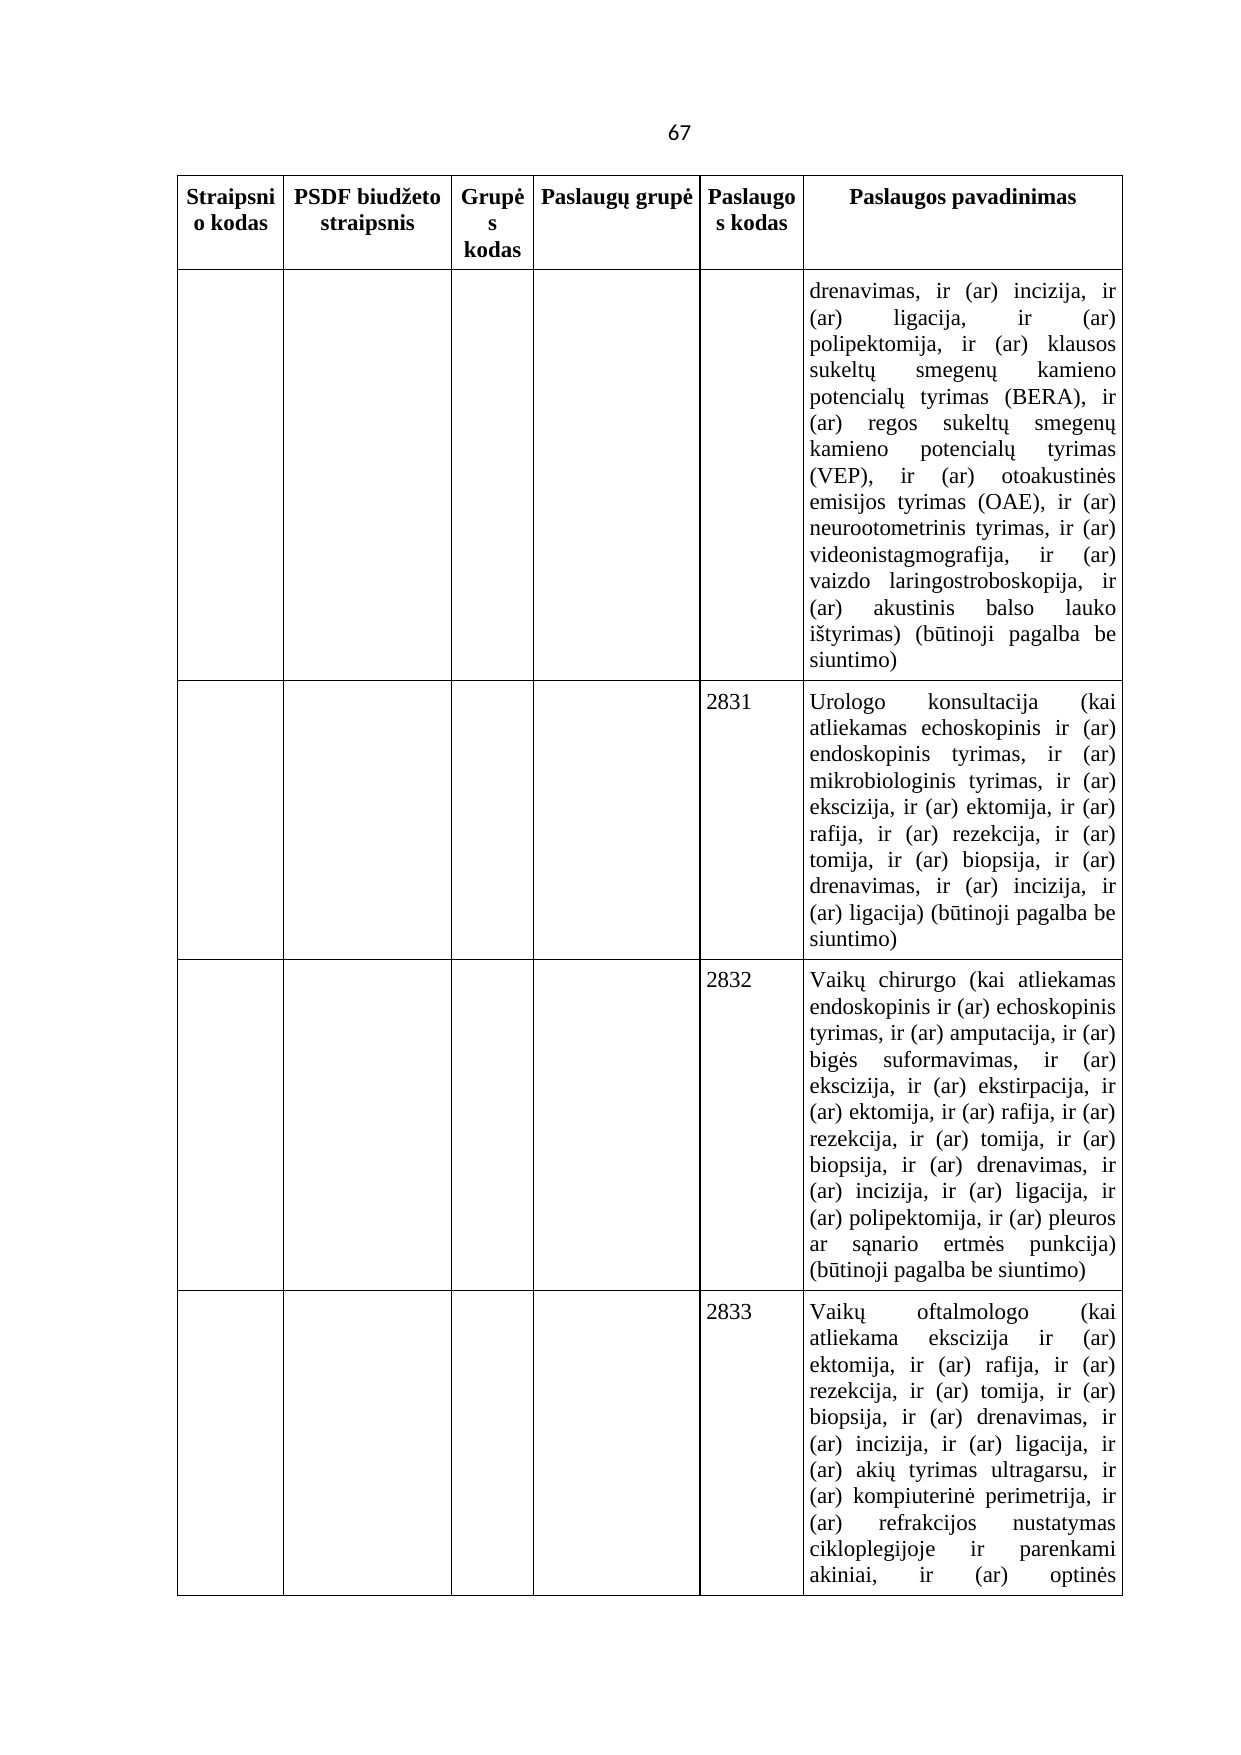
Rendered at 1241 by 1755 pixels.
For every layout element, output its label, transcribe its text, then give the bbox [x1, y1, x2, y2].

table_cell 2831 [701, 681, 803, 958]
table_cell Vaikų oftalmologo (kai atliekama ekscizija ir (ar) ektomija, ir (ar) rafija, ir (ar) rezekcija, ir (ar) tomija, ir (ar) biopsija, ir (ar) drenavimas, ir (ar) incizija, ir (ar) ligacija, ir (ar) akių tyrimas ultragarsu, ir (ar) kompiuterinė perimetrija, ir (ar) refrakcijos nustatymas cikloplegijoje ir parenkami akiniai, ir (ar) optinės [804, 1291, 1122, 1595]
table_cell [452, 1291, 533, 1595]
table_cell drenavimas, ir (ar) incizija, ir (ar) ligacija, ir (ar) polipektomija, ir (ar) klausos sukeltų smegenų kamieno potencialų tyrimas (BERA), ir (ar) regos sukeltų smegenų kamieno potencialų tyrimas (VEP), ir (ar) otoakustinės emisijos tyrimas (OAE), ir (ar) neurootometrinis tyrimas, ir (ar) videonistagmografija, ir (ar) vaizdo laringostroboskopija, ir (ar) akustinis balso lauko ištyrimas) (būtinoji pagalba be siuntimo) [804, 270, 1122, 680]
table_cell [284, 270, 451, 680]
table_header Grupės kodas [452, 176, 533, 269]
table_cell [452, 960, 533, 1290]
table_cell [178, 960, 283, 1290]
table_header PSDF biudžeto straipsnis [284, 176, 451, 269]
table_cell 2832 [701, 960, 803, 1290]
table_cell [534, 270, 699, 680]
table_header Straipsnio kodas [178, 176, 283, 269]
table_cell [284, 1291, 451, 1595]
table_header Paslaugų grupė [534, 176, 699, 269]
table_cell [178, 681, 283, 958]
table_cell [284, 960, 451, 1290]
table_cell [178, 1291, 283, 1595]
table_cell [178, 270, 283, 680]
table_cell [701, 270, 803, 680]
table_cell [284, 681, 451, 958]
table_cell Urologo konsultacija (kai atliekamas echoskopinis ir (ar) endoskopinis tyrimas, ir (ar) mikrobiologinis tyrimas, ir (ar) ekscizija, ir (ar) ektomija, ir (ar) rafija, ir (ar) rezekcija, ir (ar) tomija, ir (ar) biopsija, ir (ar) drenavimas, ir (ar) incizija, ir (ar) ligacija) (būtinoji pagalba be siuntimo) [804, 681, 1122, 958]
table_cell [534, 960, 699, 1290]
table_cell 2833 [701, 1291, 803, 1595]
table_header Paslaugos pavadinimas [804, 176, 1122, 269]
table_cell [534, 1291, 699, 1595]
table_cell [452, 270, 533, 680]
table_cell [534, 681, 699, 958]
table_cell Vaikų chirurgo (kai atliekamas endoskopinis ir (ar) echoskopinis tyrimas, ir (ar) amputacija, ir (ar) bigės suformavimas, ir (ar) ekscizija, ir (ar) ekstirpacija, ir (ar) ektomija, ir (ar) rafija, ir (ar) rezekcija, ir (ar) tomija, ir (ar) biopsija, ir (ar) drenavimas, ir (ar) incizija, ir (ar) ligacija, ir (ar) polipektomija, ir (ar) pleuros ar sąnario ertmės punkcija) (būtinoji pagalba be siuntimo) [804, 960, 1122, 1290]
table_header Paslaugos kodas [701, 176, 803, 269]
table_cell [452, 681, 533, 958]
